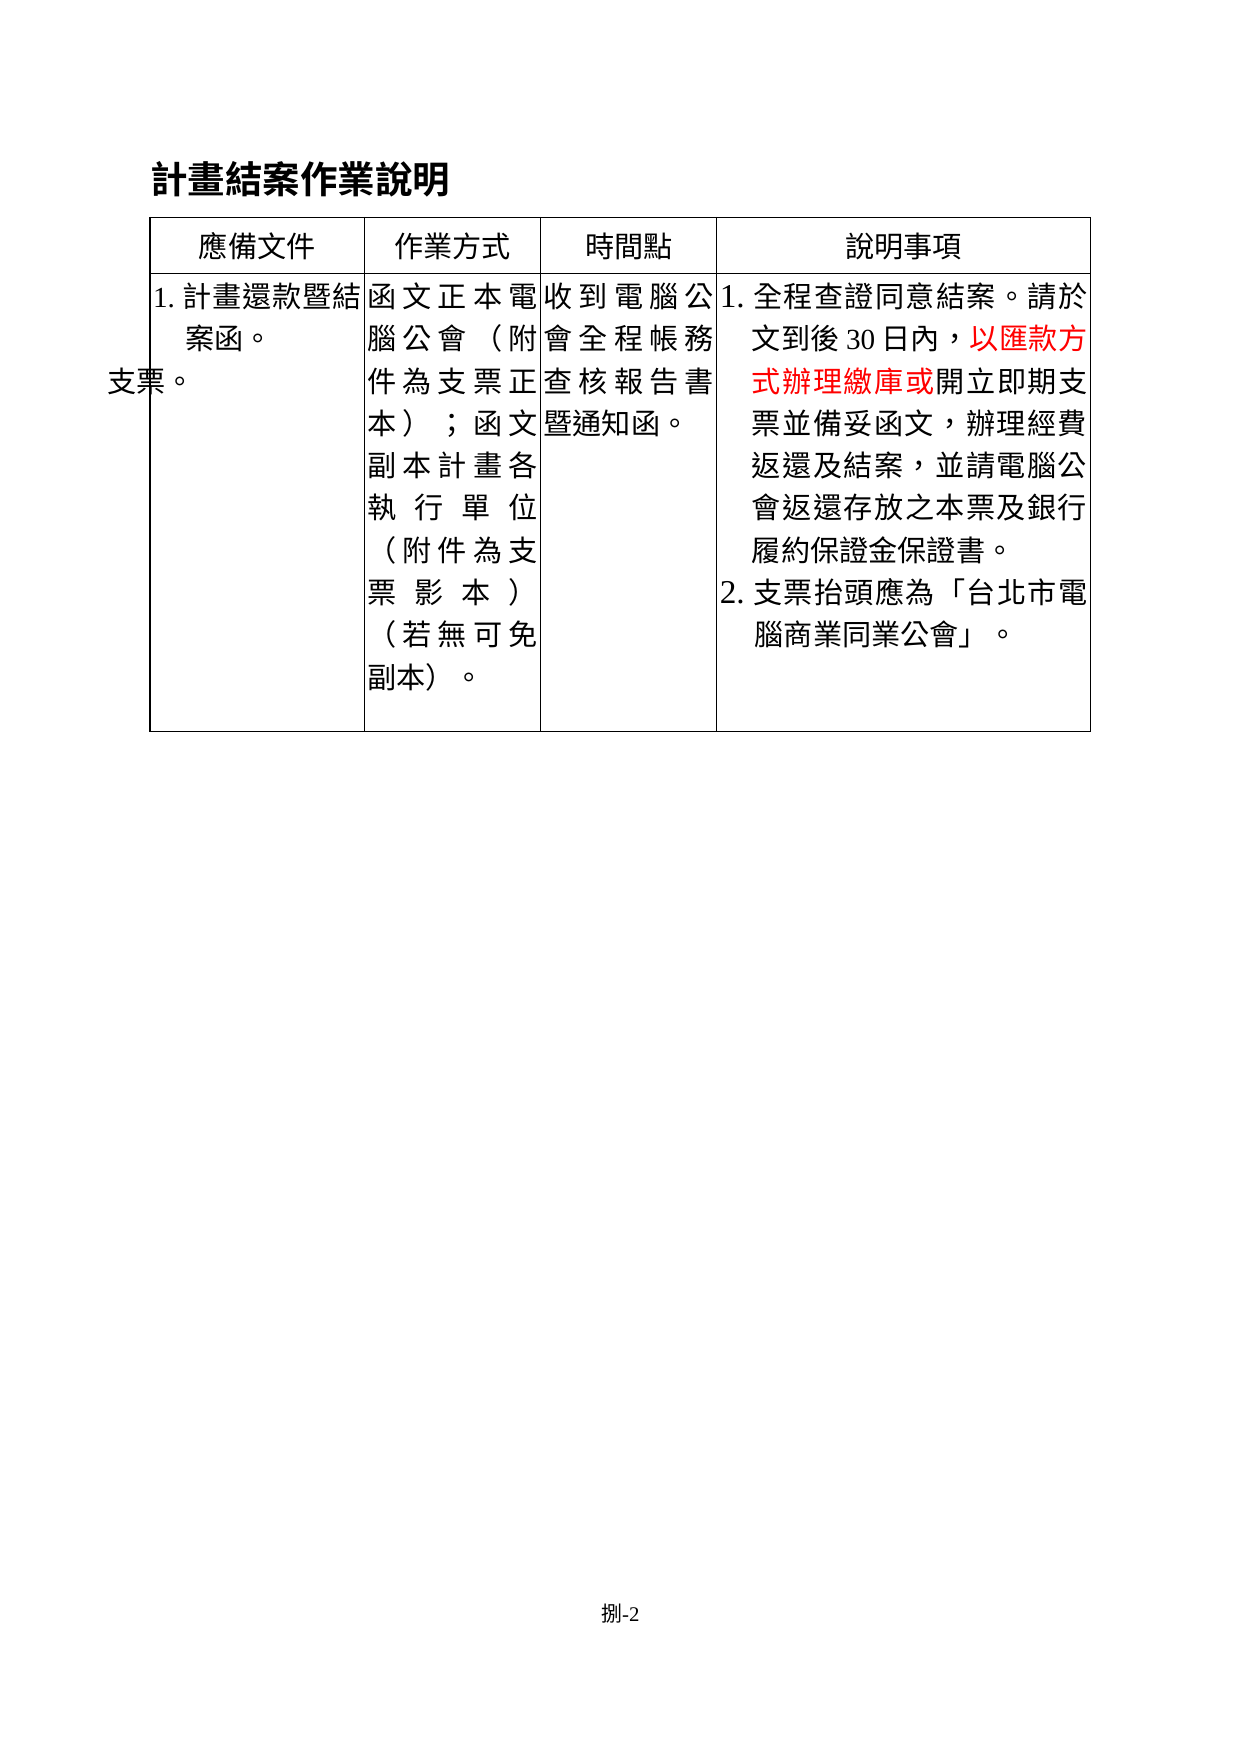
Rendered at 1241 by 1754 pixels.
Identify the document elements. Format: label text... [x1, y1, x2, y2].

table_cell 收到電腦公會全程帳務查核報告書暨通知函。 [541, 274, 716, 731]
table_cell 函文正本電腦公會（附件為支票正本）；函文副本計畫各執行單位（附件為支票影本）（若無可免副本）。 [365, 274, 540, 731]
table_cell 計畫還款暨結案函。 支票。 [151, 274, 364, 731]
table_cell 全程查證同意結案。請於文到後30日內，以匯款方式辦理繳庫或開立即期支票並備妥函文，辦理經費返還及結案，並請電腦公會返還存放之本票及銀行履約保證金保證書。 支票抬頭應為「台北市電腦商業同業公會」。 [717, 274, 1090, 731]
subtitle 計畫結案作業說明 [150, 150, 1090, 204]
table_header 作業方式 [365, 218, 540, 273]
table_header 應備文件 [151, 218, 364, 273]
table_header 說明事項 [717, 218, 1090, 273]
table_header 時間點 [541, 218, 716, 273]
